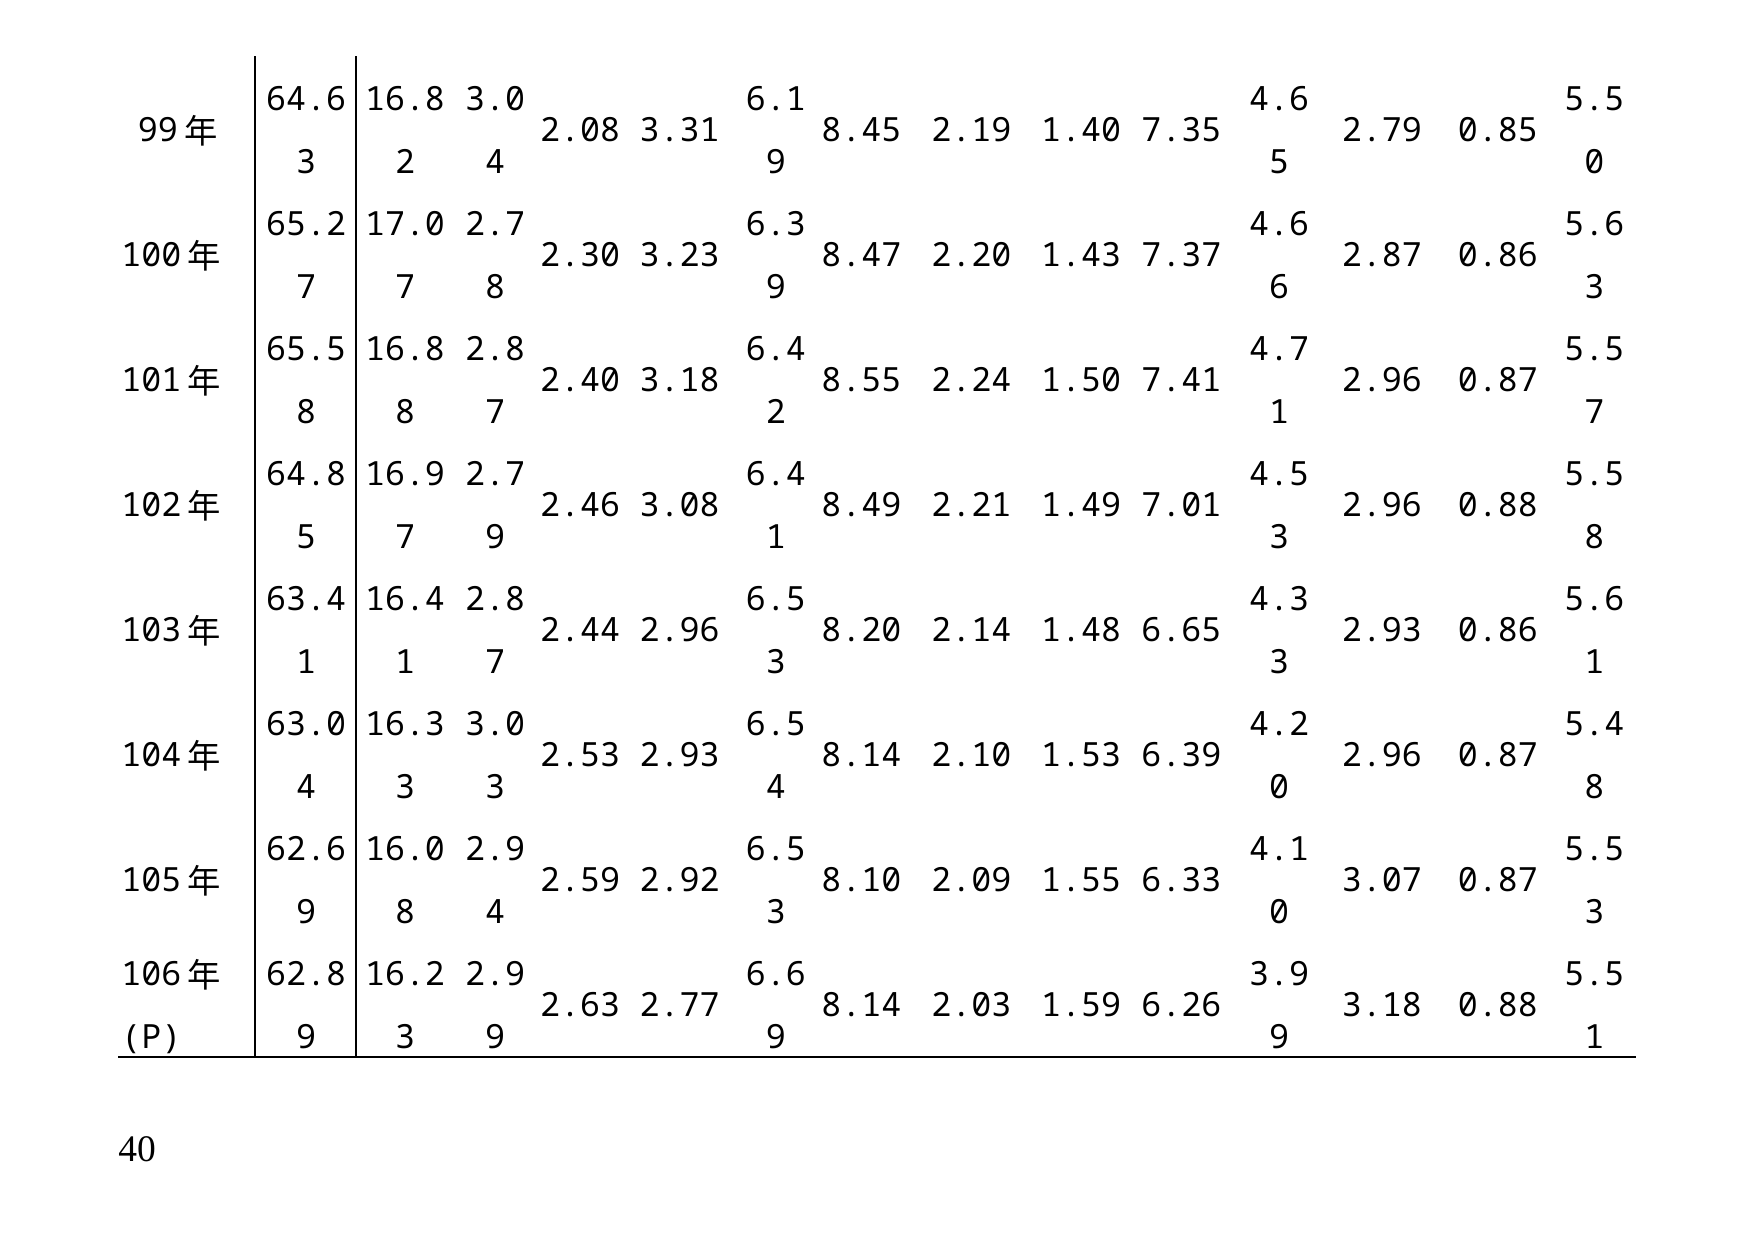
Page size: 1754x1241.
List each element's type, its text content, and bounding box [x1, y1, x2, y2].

table_cell 7.35 [1124, 56, 1238, 181]
table_cell 3.99 [1238, 931, 1320, 1056]
table_cell 2.96 [1320, 431, 1443, 556]
table_cell 8.55 [817, 306, 906, 431]
table_cell 5.61 [1553, 556, 1636, 681]
table_cell 2.77 [624, 931, 734, 1056]
table_cell 16.82 [357, 56, 453, 181]
table_cell 106年(P) [118, 931, 254, 1056]
table_cell 3.18 [1320, 931, 1443, 1056]
table_cell 102年 [118, 431, 254, 556]
table_cell 4.53 [1238, 431, 1320, 556]
table_cell 2.53 [536, 681, 624, 806]
table_cell 4.10 [1238, 806, 1320, 931]
table_cell 5.48 [1553, 681, 1636, 806]
table_cell 2.93 [1320, 556, 1443, 681]
table_cell 6.33 [1124, 806, 1238, 931]
table_cell 2.40 [536, 306, 624, 431]
table_cell 1.43 [1037, 181, 1124, 306]
table_cell 8.10 [817, 806, 906, 931]
table_cell 8.49 [817, 431, 906, 556]
table_cell 100年 [118, 181, 254, 306]
table_cell 2.63 [536, 931, 624, 1056]
table_cell 2.03 [906, 931, 1037, 1056]
table_cell 2.96 [1320, 681, 1443, 806]
table_cell 2.87 [1320, 181, 1443, 306]
table_cell 1.59 [1037, 931, 1124, 1056]
table_cell 8.14 [817, 931, 906, 1056]
table_cell 17.07 [357, 181, 453, 306]
table_cell 2.44 [536, 556, 624, 681]
table_cell 3.03 [453, 681, 536, 806]
table_cell 0.85 [1443, 56, 1552, 181]
table_cell 5.57 [1553, 306, 1636, 431]
table_cell 5.51 [1553, 931, 1636, 1056]
table_cell 99年 [118, 56, 254, 181]
table_cell 2.87 [453, 306, 536, 431]
table_cell 2.87 [453, 556, 536, 681]
table_cell 104年 [118, 681, 254, 806]
table_cell 65.27 [256, 181, 355, 306]
table_cell 1.49 [1037, 431, 1124, 556]
table_cell 4.66 [1238, 181, 1320, 306]
table_cell 6.39 [1124, 681, 1238, 806]
table_cell 16.08 [357, 806, 453, 931]
table_cell 16.97 [357, 431, 453, 556]
table_cell 2.21 [906, 431, 1037, 556]
table_cell 4.71 [1238, 306, 1320, 431]
table_cell 5.63 [1553, 181, 1636, 306]
table_cell 1.55 [1037, 806, 1124, 931]
table_cell 4.20 [1238, 681, 1320, 806]
table_cell 2.96 [624, 556, 734, 681]
table_cell 7.37 [1124, 181, 1238, 306]
table_cell 2.14 [906, 556, 1037, 681]
table_cell 3.23 [624, 181, 734, 306]
table_cell 2.99 [453, 931, 536, 1056]
table_cell 8.47 [817, 181, 906, 306]
table_cell 103年 [118, 556, 254, 681]
table_cell 2.96 [1320, 306, 1443, 431]
table_cell 16.33 [357, 681, 453, 806]
table_cell 101年 [118, 306, 254, 431]
table_cell 0.87 [1443, 681, 1552, 806]
table_cell 0.88 [1443, 431, 1552, 556]
table_cell 6.26 [1124, 931, 1238, 1056]
table_cell 8.45 [817, 56, 906, 181]
table_cell 1.50 [1037, 306, 1124, 431]
table_cell 4.65 [1238, 56, 1320, 181]
table_cell 2.20 [906, 181, 1037, 306]
table_cell 6.39 [735, 181, 817, 306]
table_cell 2.79 [1320, 56, 1443, 181]
table_cell 5.50 [1553, 56, 1636, 181]
table_cell 3.08 [624, 431, 734, 556]
table_cell 4.33 [1238, 556, 1320, 681]
table_cell 6.65 [1124, 556, 1238, 681]
table_cell 105年 [118, 806, 254, 931]
table_cell 7.01 [1124, 431, 1238, 556]
table_cell 3.07 [1320, 806, 1443, 931]
table_cell 65.58 [256, 306, 355, 431]
table_cell 2.24 [906, 306, 1037, 431]
table_cell 64.85 [256, 431, 355, 556]
table_cell 2.79 [453, 431, 536, 556]
table_cell 63.41 [256, 556, 355, 681]
table_cell 8.14 [817, 681, 906, 806]
table_cell 2.46 [536, 431, 624, 556]
table_cell 0.86 [1443, 556, 1552, 681]
table_cell 2.19 [906, 56, 1037, 181]
table_cell 3.04 [453, 56, 536, 181]
table_cell 2.94 [453, 806, 536, 931]
table_cell 7.41 [1124, 306, 1238, 431]
table_cell 6.19 [735, 56, 817, 181]
table_cell 3.31 [624, 56, 734, 181]
table_cell 1.40 [1037, 56, 1124, 181]
table_cell 6.53 [735, 806, 817, 931]
table_cell 6.42 [735, 306, 817, 431]
table_cell 62.89 [256, 931, 355, 1056]
table_cell 2.30 [536, 181, 624, 306]
table_cell 3.18 [624, 306, 734, 431]
table_cell 0.87 [1443, 306, 1552, 431]
table_cell 63.04 [256, 681, 355, 806]
table_cell 6.53 [735, 556, 817, 681]
table_cell 16.23 [357, 931, 453, 1056]
table_cell 16.88 [357, 306, 453, 431]
table_cell 5.53 [1553, 806, 1636, 931]
table_cell 2.59 [536, 806, 624, 931]
table_cell 1.48 [1037, 556, 1124, 681]
table_cell 64.63 [256, 56, 355, 181]
table_cell 2.92 [624, 806, 734, 931]
table_cell 2.09 [906, 806, 1037, 931]
table_cell 0.87 [1443, 806, 1552, 931]
table_cell 5.58 [1553, 431, 1636, 556]
table_cell 16.41 [357, 556, 453, 681]
table_cell 2.78 [453, 181, 536, 306]
table_cell 2.08 [536, 56, 624, 181]
table_cell 2.93 [624, 681, 734, 806]
table_cell 8.20 [817, 556, 906, 681]
table_cell 0.86 [1443, 181, 1552, 306]
table_cell 0.88 [1443, 931, 1552, 1056]
table_cell 62.69 [256, 806, 355, 931]
table_cell 1.53 [1037, 681, 1124, 806]
table_cell 6.41 [735, 431, 817, 556]
table_cell 6.54 [735, 681, 817, 806]
table_cell 2.10 [906, 681, 1037, 806]
table_cell 6.69 [735, 931, 817, 1056]
